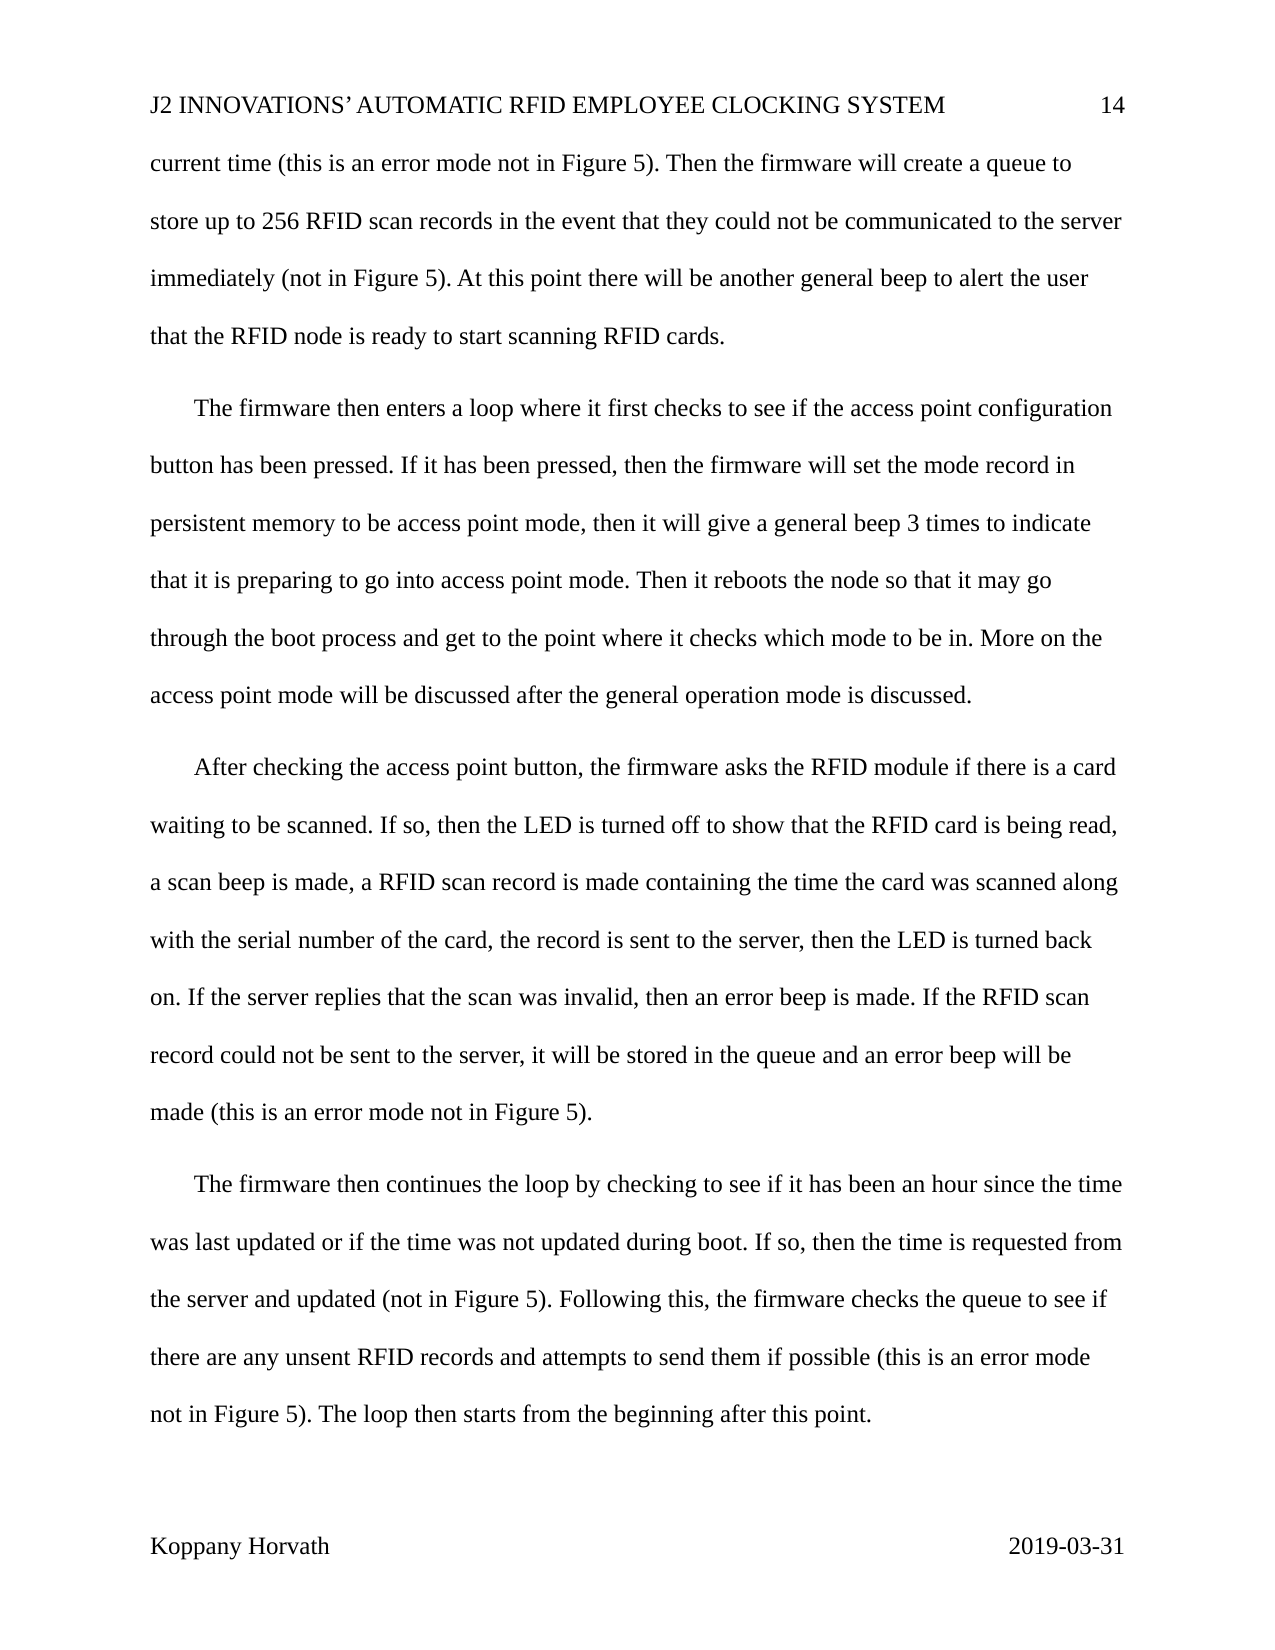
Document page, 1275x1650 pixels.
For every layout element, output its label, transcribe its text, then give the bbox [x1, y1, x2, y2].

text The firmware then enters a loop where it first checks to see if the access point configuration button has been pressed. If it has been pressed, then the firmware will set the mode record in persistent memory to be access point mode, then it will give a general beep 3 times to indicate that it is preparing to go into access point mode. Then it reboots the node so that it may go through the boot process and get to the point where it checks which mode to be in. More on the access point mode will be discussed after the general operation mode is discussed. [150, 393, 1125, 709]
text current time (this is an error mode not in Figure 5). Then the firmware will create a queue to store up to 256 RFID scan records in the event that they could not be communicated to the server immediately (not in Figure 5). At this point there will be another general beep to alert the user that the RFID node is ready to start scanning RFID cards. [150, 148, 1125, 349]
text The firmware then continues the loop by checking to see if it has been an hour since the time was last updated or if the time was not updated during boot. If so, then the time is requested from the server and updated (not in Figure 5). Following this, the firmware checks the queue to see if there are any unsent RFID records and attempts to send them if possible (this is an error mode not in Figure 5). The loop then starts from the beginning after this point. [150, 1169, 1125, 1428]
text After checking the access point button, the firmware asks the RFID module if there is a card waiting to be scanned. If so, then the LED is turned off to show that the RFID card is being read, a scan beep is made, a RFID scan record is made containing the time the card was scanned along with the serial number of the card, the record is sent to the server, then the LED is turned back on. If the server replies that the scan was invalid, then an error beep is made. If the RFID scan record could not be sent to the server, it will be stored in the queue and an error beep will be made (this is an error mode not in Figure 5). [150, 752, 1125, 1126]
